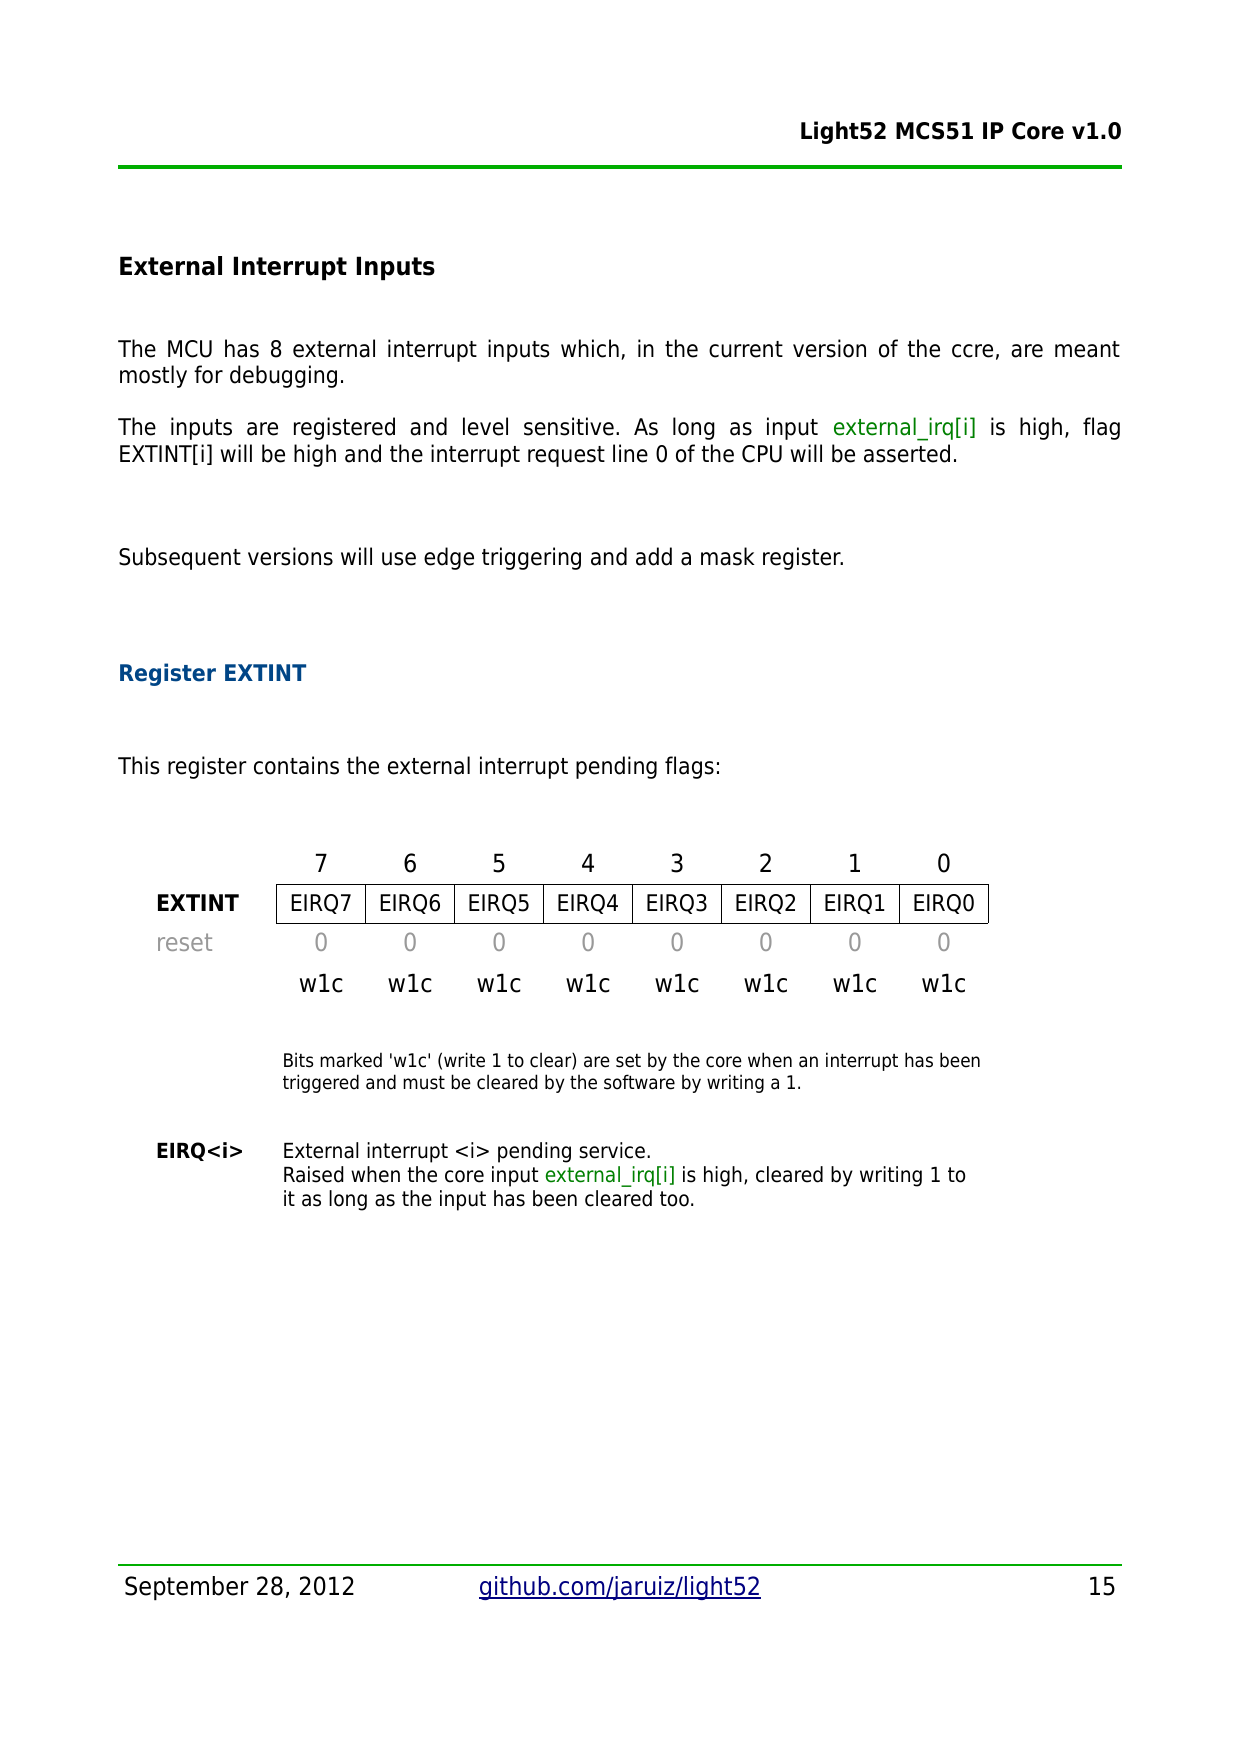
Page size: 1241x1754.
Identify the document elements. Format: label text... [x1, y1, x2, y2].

table_cell EXTINT [150, 884, 276, 923]
table_cell 0 [899, 924, 988, 963]
table_cell reset [150, 923, 276, 963]
table_cell w1c [365, 963, 454, 1004]
text Subsequent versions will use edge triggering and add a mask register. [118, 544, 1122, 571]
table_header 2 [721, 844, 810, 884]
table_header 7 [276, 844, 365, 884]
table_cell w1c [721, 963, 810, 1004]
table_cell Bits marked 'w1c' (write 1 to clear) are set by the core when an interrupt has been triggered and must be cleared by the software by writing a 1. [276, 1045, 988, 1100]
table_cell w1c [276, 963, 365, 1004]
table_header 4 [543, 844, 632, 884]
table_header 1 [810, 844, 899, 884]
table_cell EIRQ3 [633, 885, 721, 923]
table_cell External interrupt <i> pending service. Raised when the core input external_irq[i] is high, cleared by writing 1 to it as long as the input has been cleared too. [276, 1133, 988, 1242]
table_cell EIRQ7 [277, 885, 365, 923]
subtitle Register EXTINT [118, 660, 1122, 687]
table_cell [276, 1004, 988, 1044]
table_cell w1c [543, 963, 632, 1004]
table_cell w1c [454, 963, 543, 1004]
table_cell w1c [810, 963, 899, 1004]
table_cell 0 [543, 924, 632, 963]
table_header [150, 844, 276, 884]
table_cell [150, 1045, 276, 1100]
text This register contains the external interrupt pending flags: [118, 753, 1122, 779]
table_cell EIRQ<i> [150, 1133, 276, 1242]
table_cell [150, 1004, 276, 1044]
subtitle External Interrupt Inputs [118, 252, 1122, 282]
table_cell [276, 1100, 988, 1133]
table_cell [150, 1100, 276, 1133]
table_cell EIRQ6 [366, 885, 454, 923]
table_cell w1c [632, 963, 721, 1004]
text The MCU has 8 external interrupt inputs which, in the current version of the ccre, are meant mostly for debugging. [118, 336, 1122, 389]
table_header 5 [454, 844, 543, 884]
table_cell 0 [810, 924, 899, 963]
table_header 6 [365, 844, 454, 884]
table_header 0 [899, 844, 988, 884]
table_cell 0 [276, 924, 365, 963]
table_cell [150, 963, 276, 1004]
table_cell 0 [632, 924, 721, 963]
table_cell EIRQ1 [811, 885, 899, 923]
table_cell EIRQ2 [722, 885, 810, 923]
text The inputs are registered and level sensitive. As long as input external_irq[i] is high, flag EXTINT[i] will be high and the interrupt request line 0 of the CPU will be asserted. [118, 414, 1122, 467]
table_cell w1c [899, 963, 988, 1004]
table_cell EIRQ0 [900, 885, 988, 923]
table_header 3 [632, 844, 721, 884]
table_cell 0 [365, 924, 454, 963]
table_cell EIRQ5 [455, 885, 543, 923]
table_cell 0 [454, 924, 543, 963]
table_cell EIRQ4 [544, 885, 632, 923]
table_cell 0 [721, 924, 810, 963]
